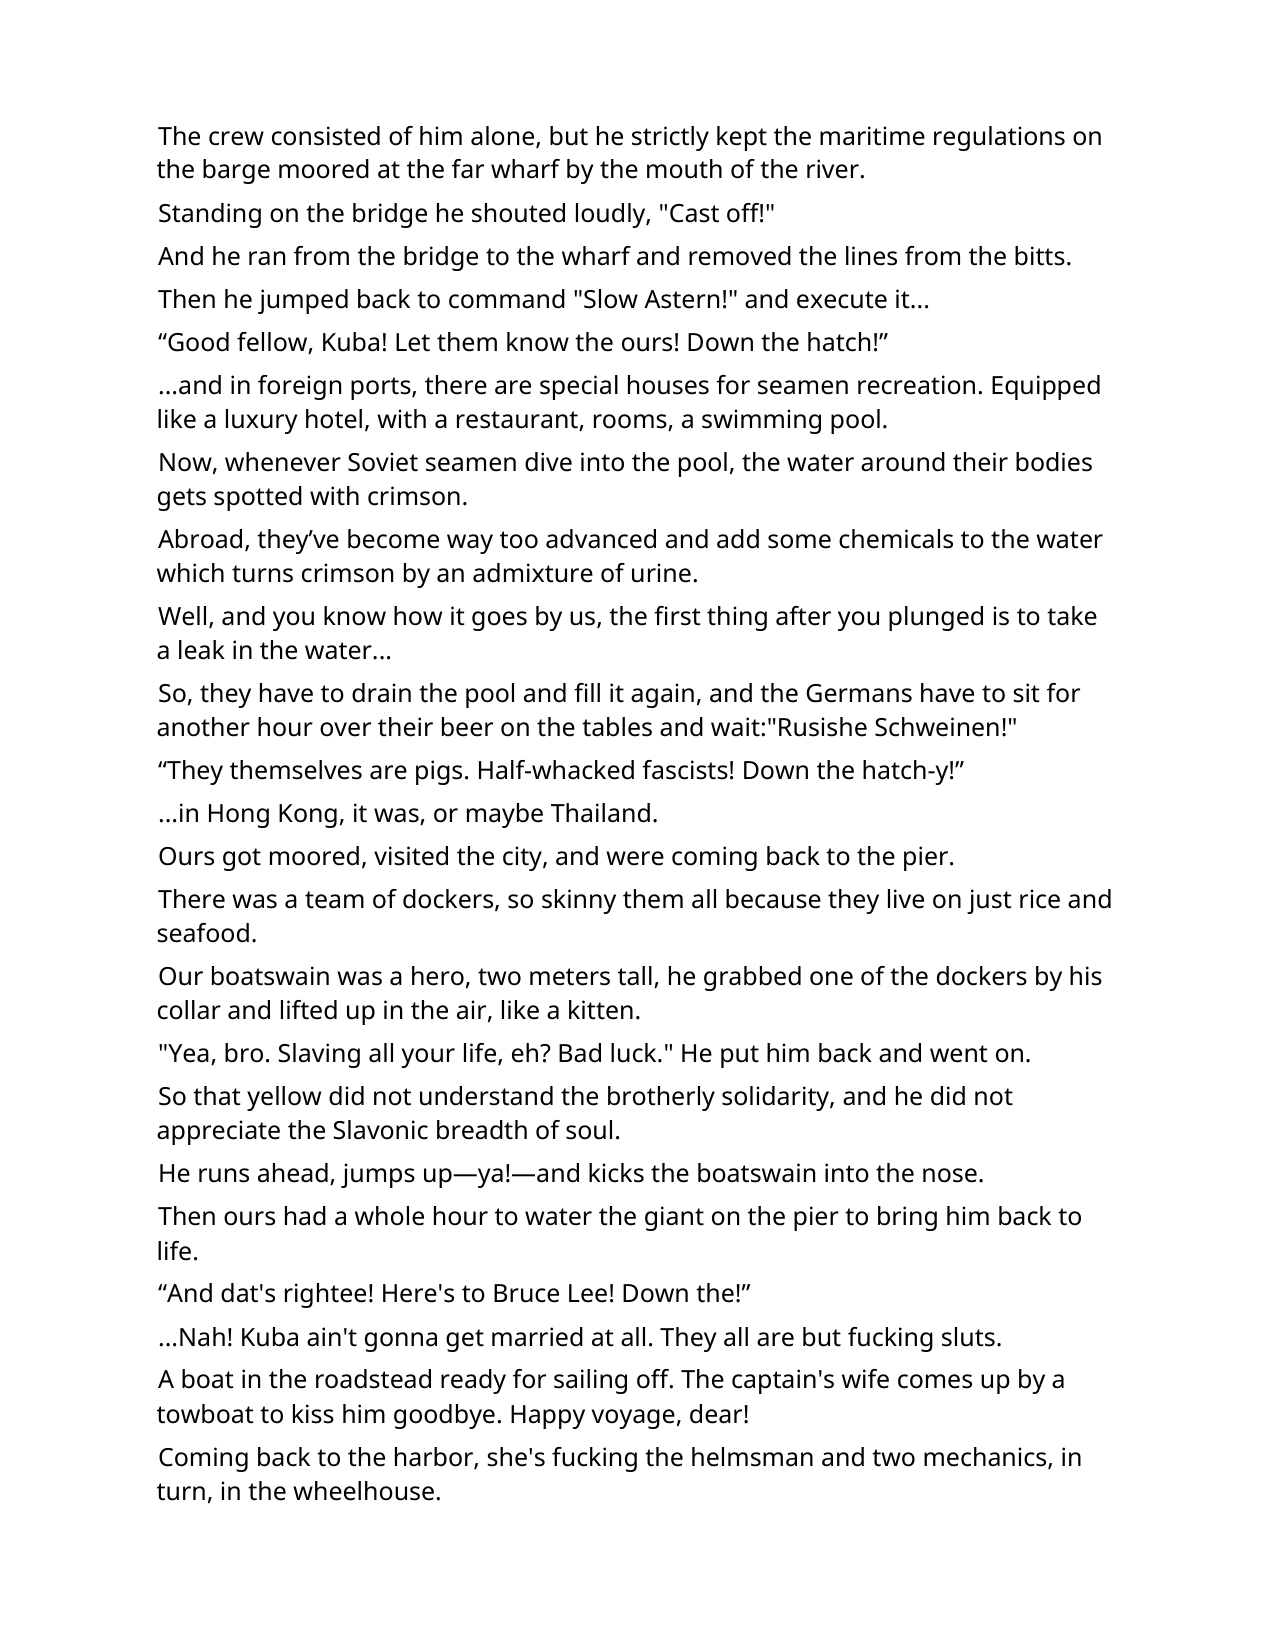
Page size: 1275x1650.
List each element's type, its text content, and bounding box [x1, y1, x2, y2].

text “And dat's rightee! Here's to Bruce Lee! Down the!” [156, 1276, 1118, 1310]
text “Good fellow, Kuba! Let them know the ours! Down the hatch!” [156, 324, 1118, 358]
text “They themselves are pigs. Half-whacked fascists! Down the hatch-y!” [156, 753, 1118, 787]
text So, they have to drain the pool and fill it again, and the Germans have to sit for another hour over their beer on the tables and wait:"Rusishe Schweinen!" [156, 676, 1118, 744]
text He runs ahead, jumps up—ya!—and kicks the boatswain into the nose. [156, 1156, 1118, 1190]
text Ours got moored, visited the city, and were coming back to the pier. [156, 839, 1118, 873]
text And he ran from the bridge to the wharf and removed the lines from the bitts. [156, 238, 1118, 272]
text ...and in foreign ports, there are special houses for seamen recreation. Equipped like a luxury hotel, with a restaurant, rooms, a swimming pool. [156, 367, 1118, 435]
text A boat in the roadstead ready for sailing off. The captain's wife comes up by a towboat to kiss him goodbye. Happy voyage, dear! [156, 1362, 1118, 1430]
text Well, and you know how it goes by us, the first thing after you plunged is to take a leak in the water... [156, 598, 1118, 667]
text Abroad, they’ve become way too advanced and add some chemicals to the water which turns crimson by an admixture of urine. [156, 521, 1118, 589]
text Then he jumped back to command "Slow Astern!" and execute it... [156, 281, 1118, 315]
text The crew consisted of him alone, but he strictly kept the maritime regulations on the barge moored at the far wharf by the mouth of the river. [156, 118, 1118, 186]
text So that yellow did not understand the brotherly solidarity, and he did not appreciate the Slavonic breadth of soul. [156, 1079, 1118, 1147]
text Standing on the bridge he shouted loudly, "Cast off!" [156, 195, 1118, 229]
text Now, whenever Soviet seamen dive into the pool, the water around their bodies gets spotted with crimson. [156, 444, 1118, 512]
text "Yea, bro. Slaving all your life, eh? Bad luck." He put him back and went on. [156, 1036, 1118, 1070]
text ...Nah! Kuba ain't gonna get married at all. They all are but fucking sluts. [156, 1319, 1118, 1353]
text Then ours had a whole hour to water the giant on the pier to bring him back to life. [156, 1199, 1118, 1267]
text ...in Hong Kong, it was, or maybe Thailand. [156, 796, 1118, 830]
text There was a team of dockers, so skinny them all because they live on just rice and seafood. [156, 882, 1118, 950]
text Our boatswain was a hero, two meters tall, he grabbed one of the dockers by his collar and lifted up in the air, like a kitten. [156, 959, 1118, 1027]
text Coming back to the harbor, she's fucking the helmsman and two mechanics, in turn, in the wheelhouse. [156, 1439, 1118, 1507]
